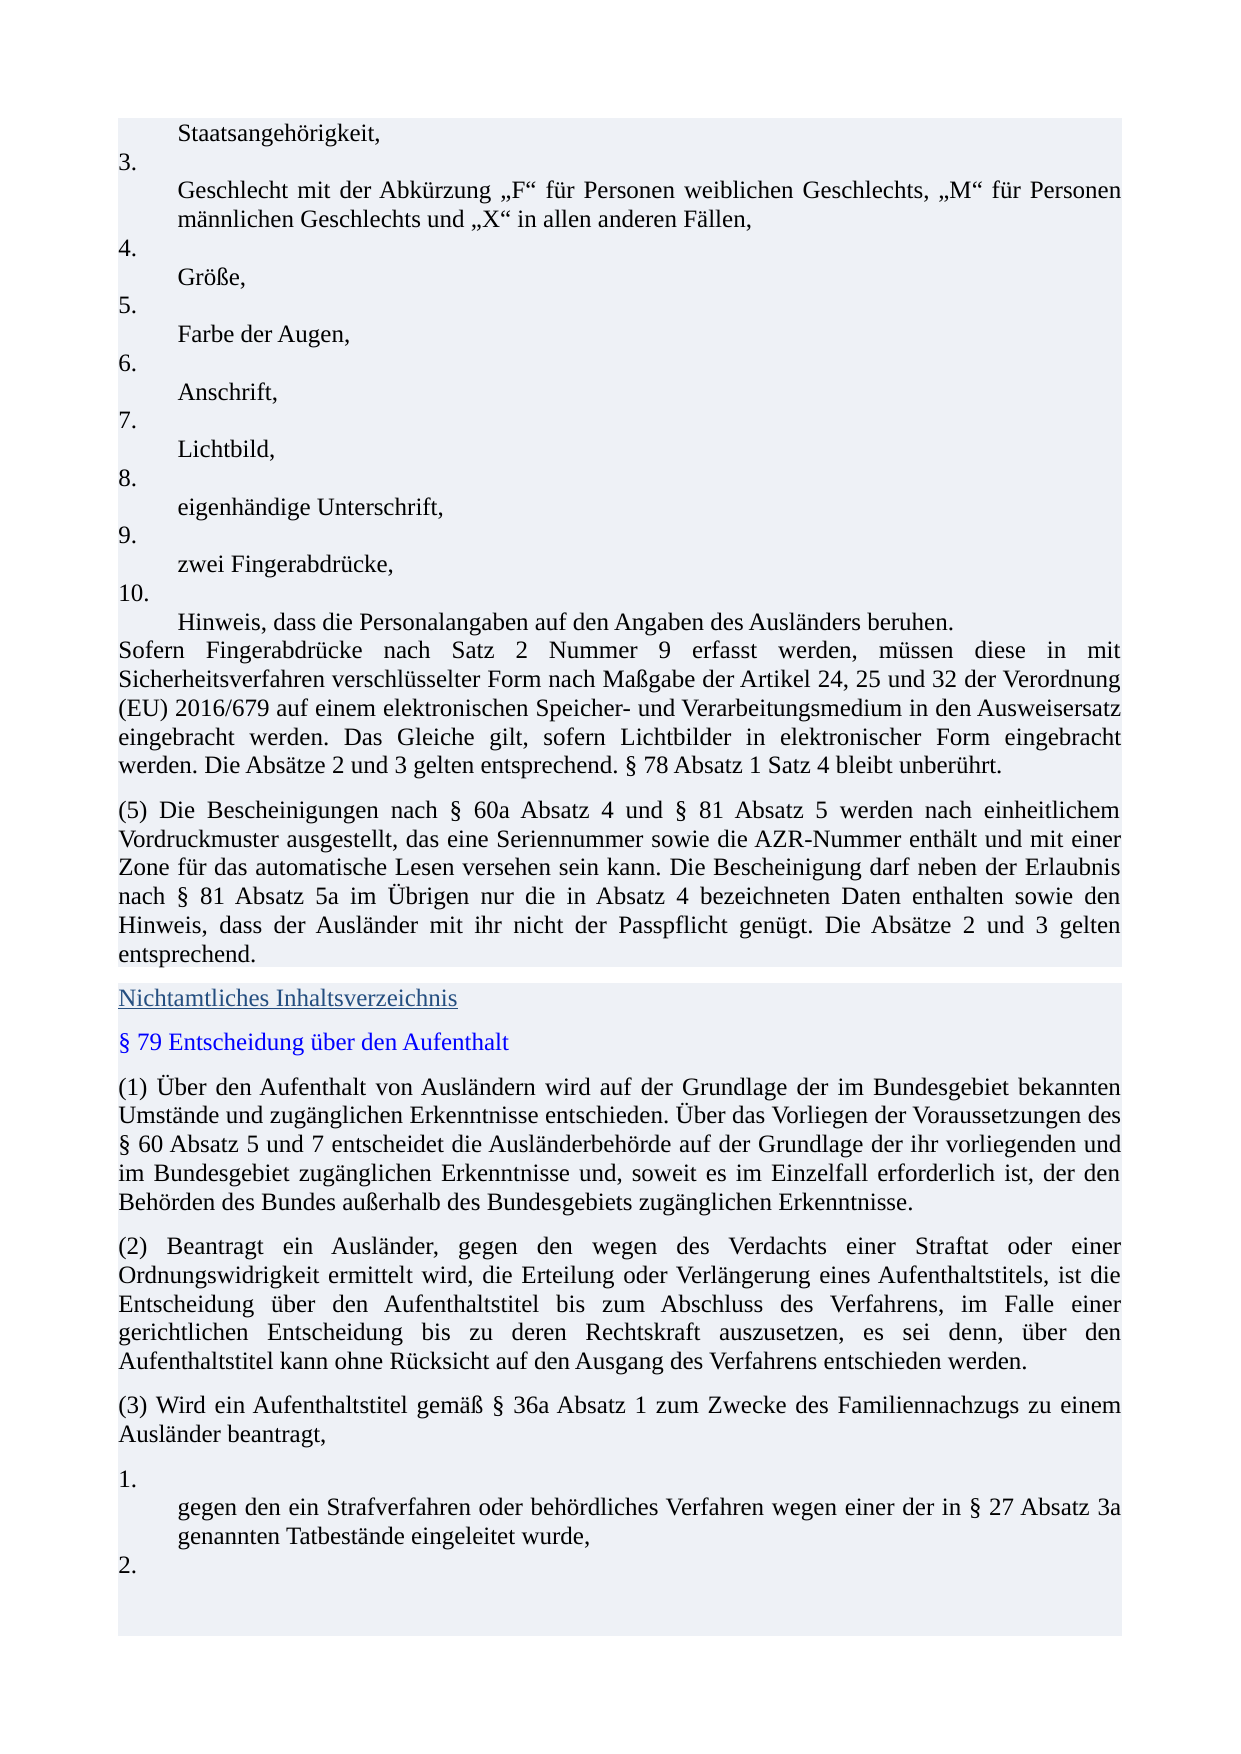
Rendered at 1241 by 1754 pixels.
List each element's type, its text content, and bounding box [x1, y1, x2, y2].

subtitle 9. [118, 521, 1122, 549]
list Größe, [177, 262, 1122, 291]
subtitle 7. [118, 406, 1122, 434]
subtitle § 79 Entscheidung über den Aufenthalt [118, 1027, 1122, 1056]
subtitle 10. [118, 578, 1122, 607]
subtitle 5. [118, 291, 1122, 319]
list Farbe der Augen, [177, 319, 1122, 348]
list gegen den ein Strafverfahren oder behördliches Verfahren wegen einer der in § 27 Absatz 3a genannten Tatbestände eingeleitet wurde, [177, 1492, 1122, 1550]
list zwei Fingerabdrücke, [177, 549, 1122, 578]
text (3) Wird ein Aufenthaltstitel gemäß § 36a Absatz 1 zum Zwecke des Familiennachzugs zu einem Ausländer beantragt, [118, 1391, 1122, 1448]
subtitle 6. [118, 348, 1122, 377]
text Sofern Fingerabdrücke nach Satz 2 Nummer 9 erfasst werden, müssen diese in mit Sicherheitsverfahren verschlüsselter Form nach Maßgabe der Artikel 24, 25 und 32 der Verordnung (EU) 2016/679 auf einem elektronischen Speicher- und Verarbeitungsmedium in den Ausweisersatz eingebracht werden. Das Gleiche gilt, sofern Lichtbilder in elektronischer Form eingebracht werden. Die Absätze 2 und 3 gelten entsprechend. § 78 Absatz 1 Satz 4 bleibt unberührt. [118, 636, 1122, 779]
text (1) Über den Aufenthalt von Ausländern wird auf der Grundlage der im Bundesgebiet bekannten Umstände und zugänglichen Erkenntnisse entschieden. Über das Vorliegen der Voraussetzungen des § 60 Absatz 5 und 7 entscheidet die Ausländerbehörde auf der Grundlage der ihr vorliegenden und im Bundesgebiet zugänglichen Erkenntnisse und, soweit es im Einzelfall erforderlich ist, der den Behörden des Bundes außerhalb des Bundesgebiets zugänglichen Erkenntnisse. [118, 1072, 1122, 1216]
list Staatsangehörigkeit, [177, 118, 1122, 147]
list Geschlecht mit der Abkürzung „F“ für Personen weiblichen Geschlechts, „M“ für Personen männlichen Geschlechts und „X“ in allen anderen Fällen, [177, 176, 1122, 233]
subtitle 2. [118, 1550, 1122, 1579]
subtitle 8. [118, 463, 1122, 492]
list Hinweis, dass die Personalangaben auf den Angaben des Ausländers beruhen. [177, 607, 1122, 636]
text Nichtamtliches Inhaltsverzeichnis [118, 983, 1122, 1012]
list Anschrift, [177, 377, 1122, 406]
text (2) Beantragt ein Ausländer, gegen den wegen des Verdachts einer Straftat oder einer Ordnungswidrigkeit ermittelt wird, die Erteilung oder Verlängerung eines Aufenthaltstitels, ist die Entscheidung über den Aufenthaltstitel bis zum Abschluss des Verfahrens, im Falle einer gerichtlichen Entscheidung bis zu deren Rechtskraft auszusetzen, es sei denn, über den Aufenthaltstitel kann ohne Rücksicht auf den Ausgang des Verfahrens entschieden werden. [118, 1231, 1122, 1375]
subtitle 1. [118, 1464, 1122, 1492]
list eigenhändige Unterschrift, [177, 492, 1122, 521]
subtitle 3. [118, 147, 1122, 176]
text (5) Die Bescheinigungen nach § 60a Absatz 4 und § 81 Absatz 5 werden nach einheitlichem Vordruckmuster ausgestellt, das eine Seriennummer sowie die AZR-Nummer enthält und mit einer Zone für das automatische Lesen versehen sein kann. Die Bescheinigung darf neben der Erlaubnis nach § 81 Absatz 5a im Übrigen nur die in Absatz 4 bezeichneten Daten enthalten sowie den Hinweis, dass der Ausländer mit ihr nicht der Passpflicht genügt. Die Absätze 2 und 3 gelten entsprechend. [118, 795, 1122, 967]
list Lichtbild, [177, 434, 1122, 463]
subtitle 4. [118, 233, 1122, 262]
